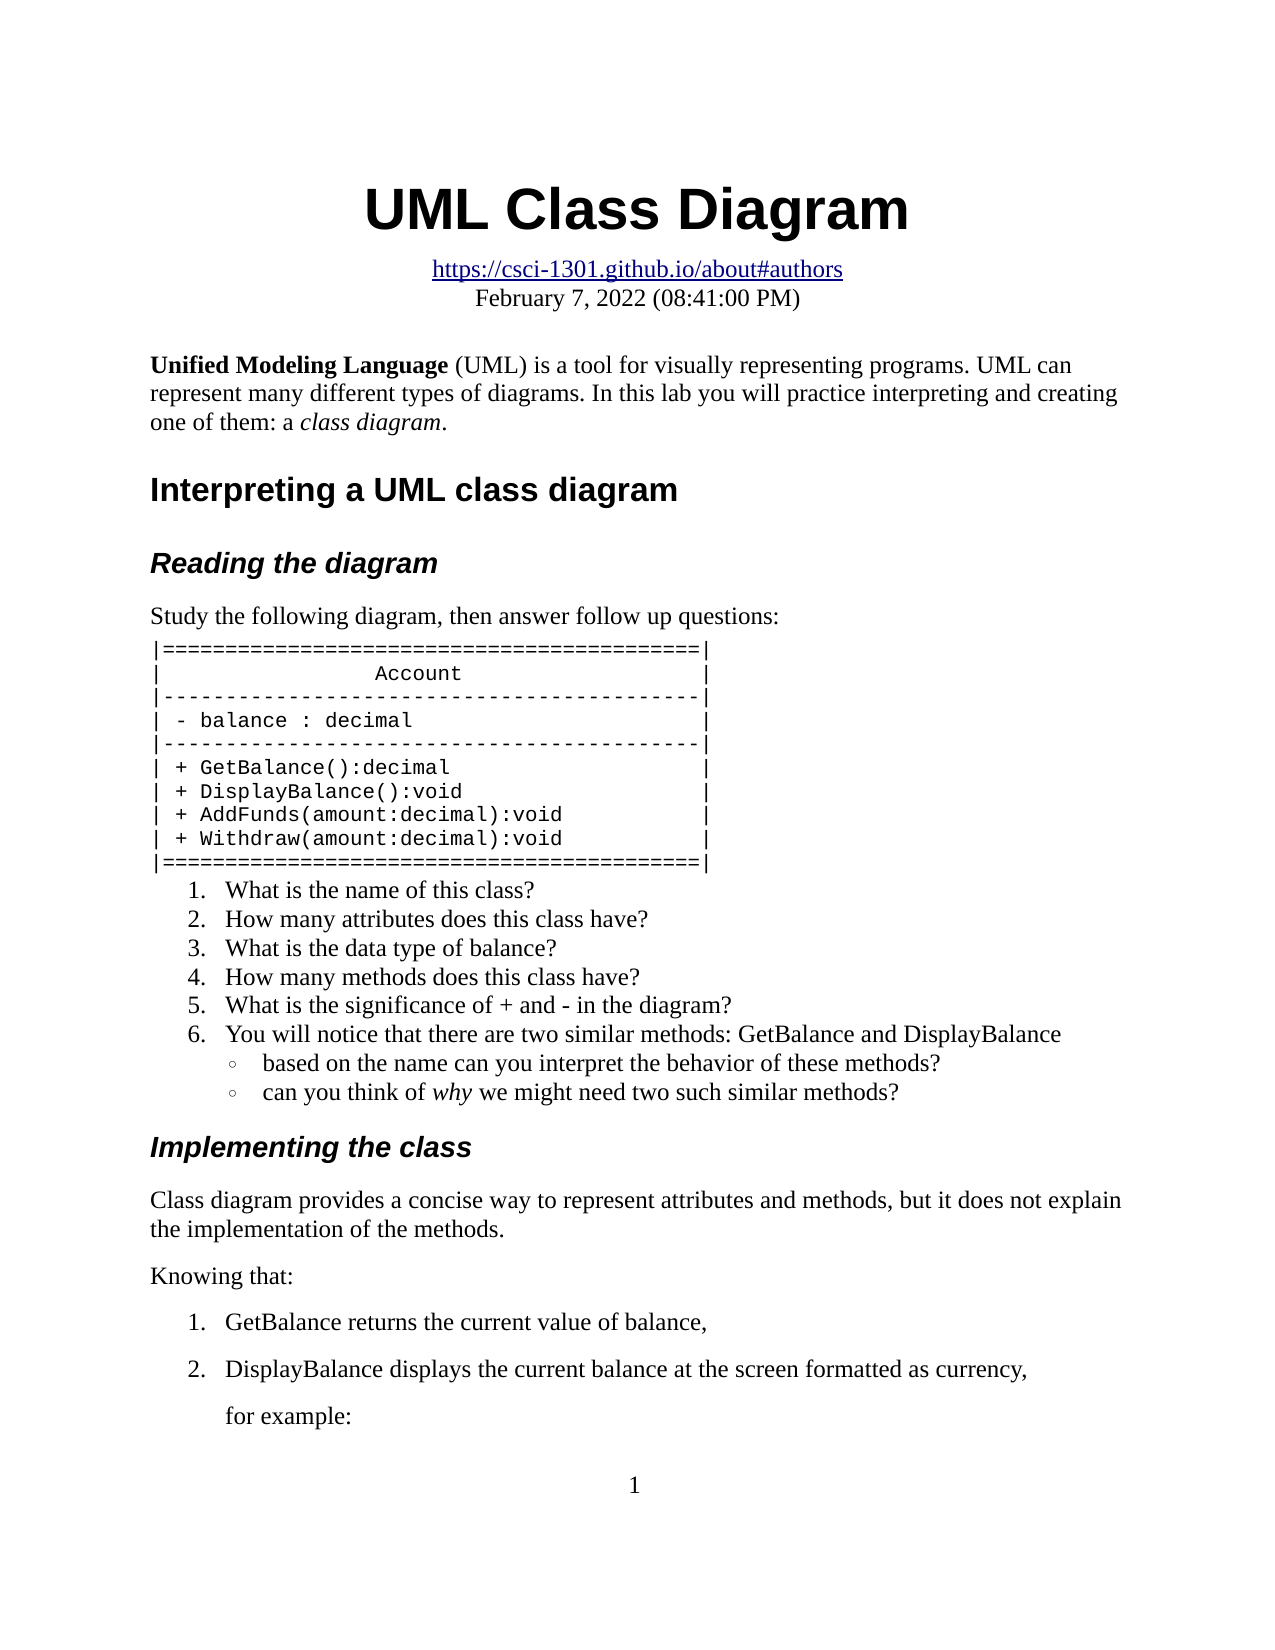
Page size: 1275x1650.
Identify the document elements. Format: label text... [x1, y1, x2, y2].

text |-------------------------------------------| [150, 733, 1125, 757]
list What is the name of this class? [187, 875, 1125, 904]
list You will notice that there are two similar methods: GetBalance and DisplayBalance [187, 1019, 1125, 1048]
subtitle Reading the diagram [150, 546, 1125, 580]
list What is the data type of balance? [187, 933, 1125, 962]
list What is the significance of + and - in the diagram? [187, 990, 1125, 1019]
text |===========================================| [150, 852, 1125, 875]
text Knowing that: [150, 1261, 1125, 1289]
list DisplayBalance displays the current balance at the screen formatted as currency, [187, 1354, 1125, 1383]
text | + DisplayBalance():void | [150, 781, 1125, 804]
list can you think of why we might need two such similar methods? [225, 1077, 1125, 1105]
text Unified Modeling Language (UML) is a tool for visually representing programs. UML can represent many different types of diagrams. In this lab you will practice interpreting and creating one of them: a class diagram. [150, 350, 1125, 436]
subtitle Interpreting a UML class diagram [150, 470, 1125, 509]
text |===========================================| [150, 639, 1125, 662]
title UML Class Diagram [150, 175, 1125, 242]
list How many attributes does this class have? [187, 904, 1125, 933]
text | + GetBalance():decimal | [150, 757, 1125, 781]
text | Account | [150, 662, 1125, 686]
text Study the following diagram, then answer follow up questions: [150, 601, 1125, 630]
list GetBalance returns the current value of balance, [187, 1307, 1125, 1336]
subtitle Implementing the class [150, 1130, 1125, 1164]
text |-------------------------------------------| [150, 686, 1125, 710]
text | - balance : decimal | [150, 710, 1125, 733]
list based on the name can you interpret the behavior of these methods? [225, 1048, 1125, 1077]
text | + Withdraw(amount:decimal):void | [150, 828, 1125, 852]
list for example: [187, 1401, 1125, 1429]
text Class diagram provides a concise way to represent attributes and methods, but it does not explain the implementation of the methods. [150, 1185, 1125, 1243]
list How many methods does this class have? [187, 962, 1125, 990]
text February 7, 2022 (08:41:00 PM) [150, 283, 1125, 312]
text https://csci-1301.github.io/about#authors [150, 254, 1125, 283]
text | + AddFunds(amount:decimal):void | [150, 804, 1125, 828]
